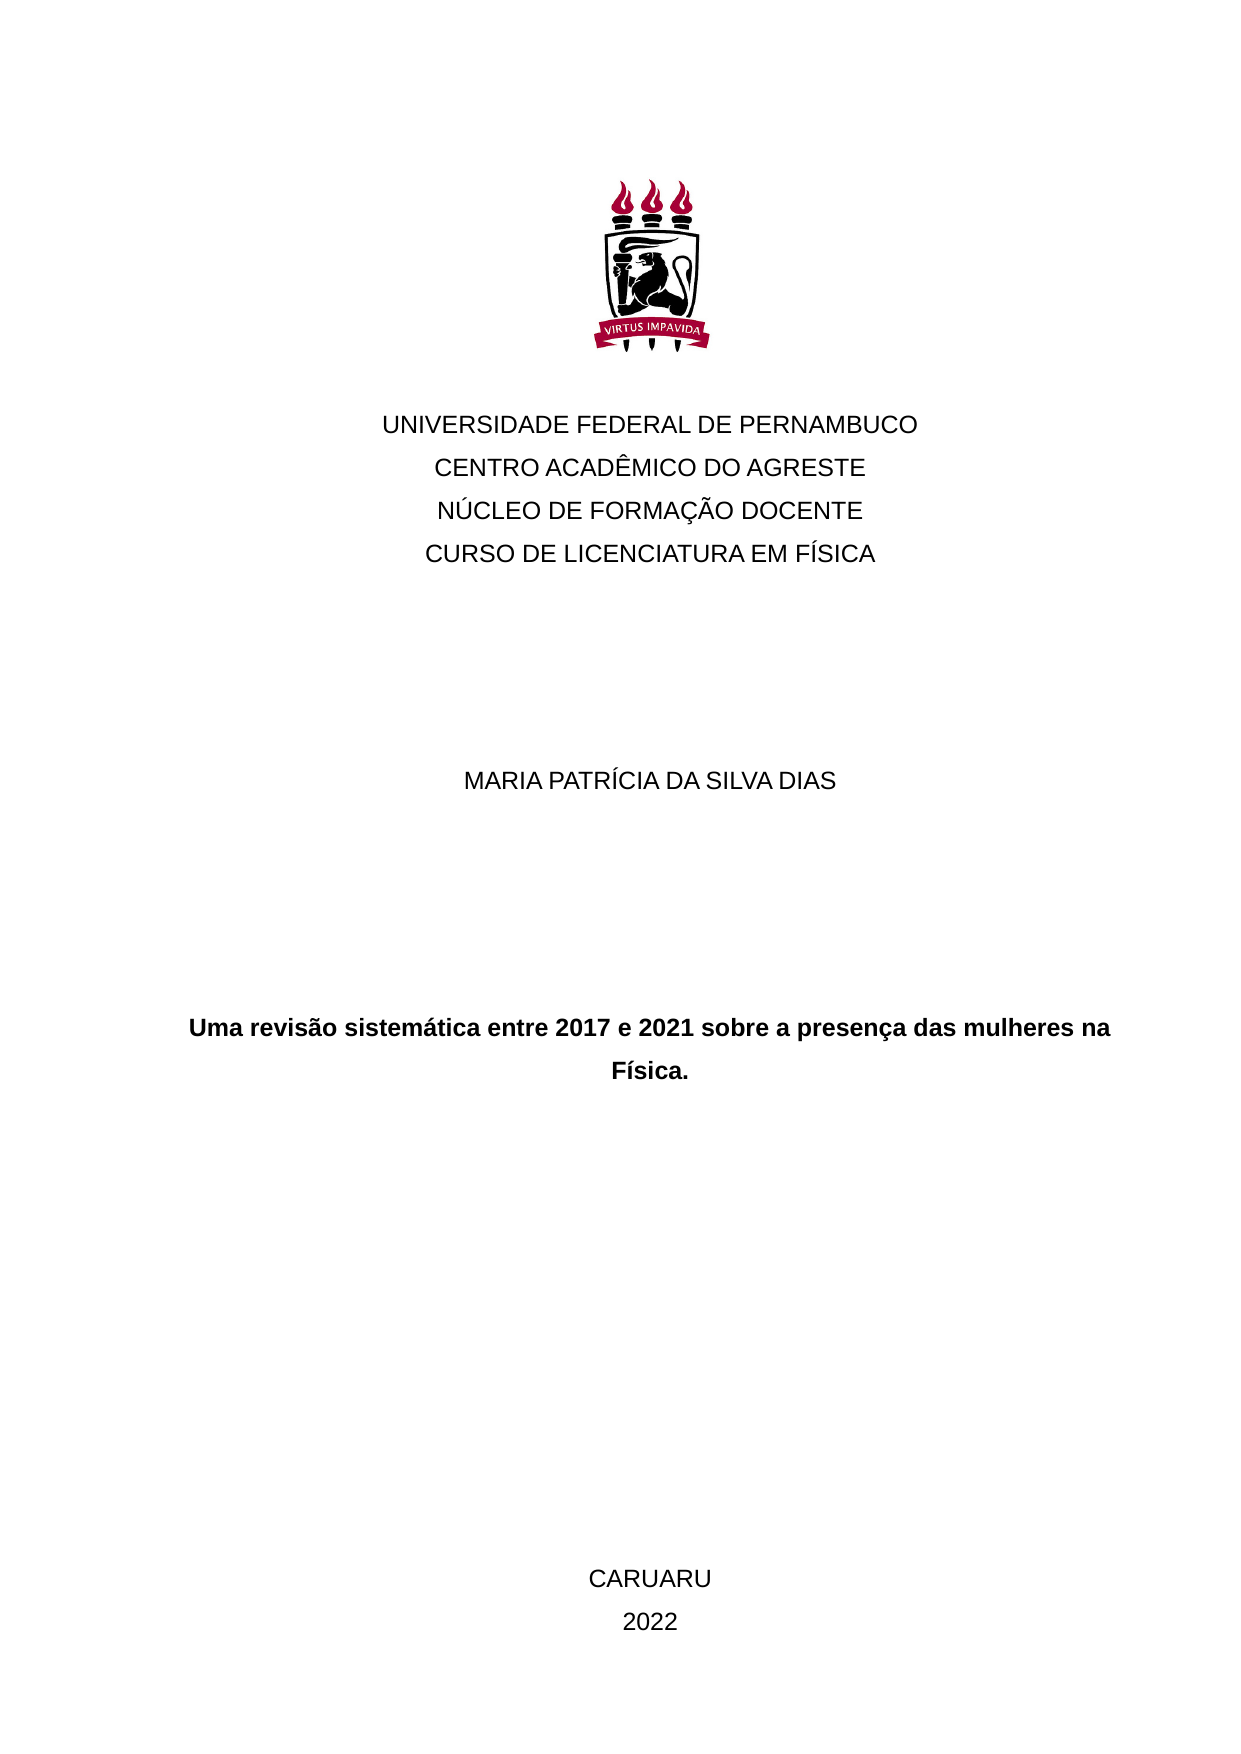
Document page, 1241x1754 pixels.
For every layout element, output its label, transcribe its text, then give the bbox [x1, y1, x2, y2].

text MARIA PATRÍCIA DA SILVA DIAS [177, 766, 1123, 794]
text UNIVERSIDADE FEDERAL DE PERNAMBUCO [177, 410, 1123, 439]
picture [562, 177, 738, 353]
text CURSO DE LICENCIATURA EM FÍSICA [177, 539, 1123, 568]
text NÚCLEO DE FORMAÇÃO DOCENTE [177, 496, 1123, 525]
text CENTRO ACADÊMICO DO AGRESTE [177, 453, 1123, 482]
text CARUARU [177, 1564, 1123, 1593]
text 2022 [177, 1607, 1123, 1636]
text Uma revisão sistemática entre 2017 e 2021 sobre a presença das mulheres na Física. [177, 1013, 1123, 1084]
